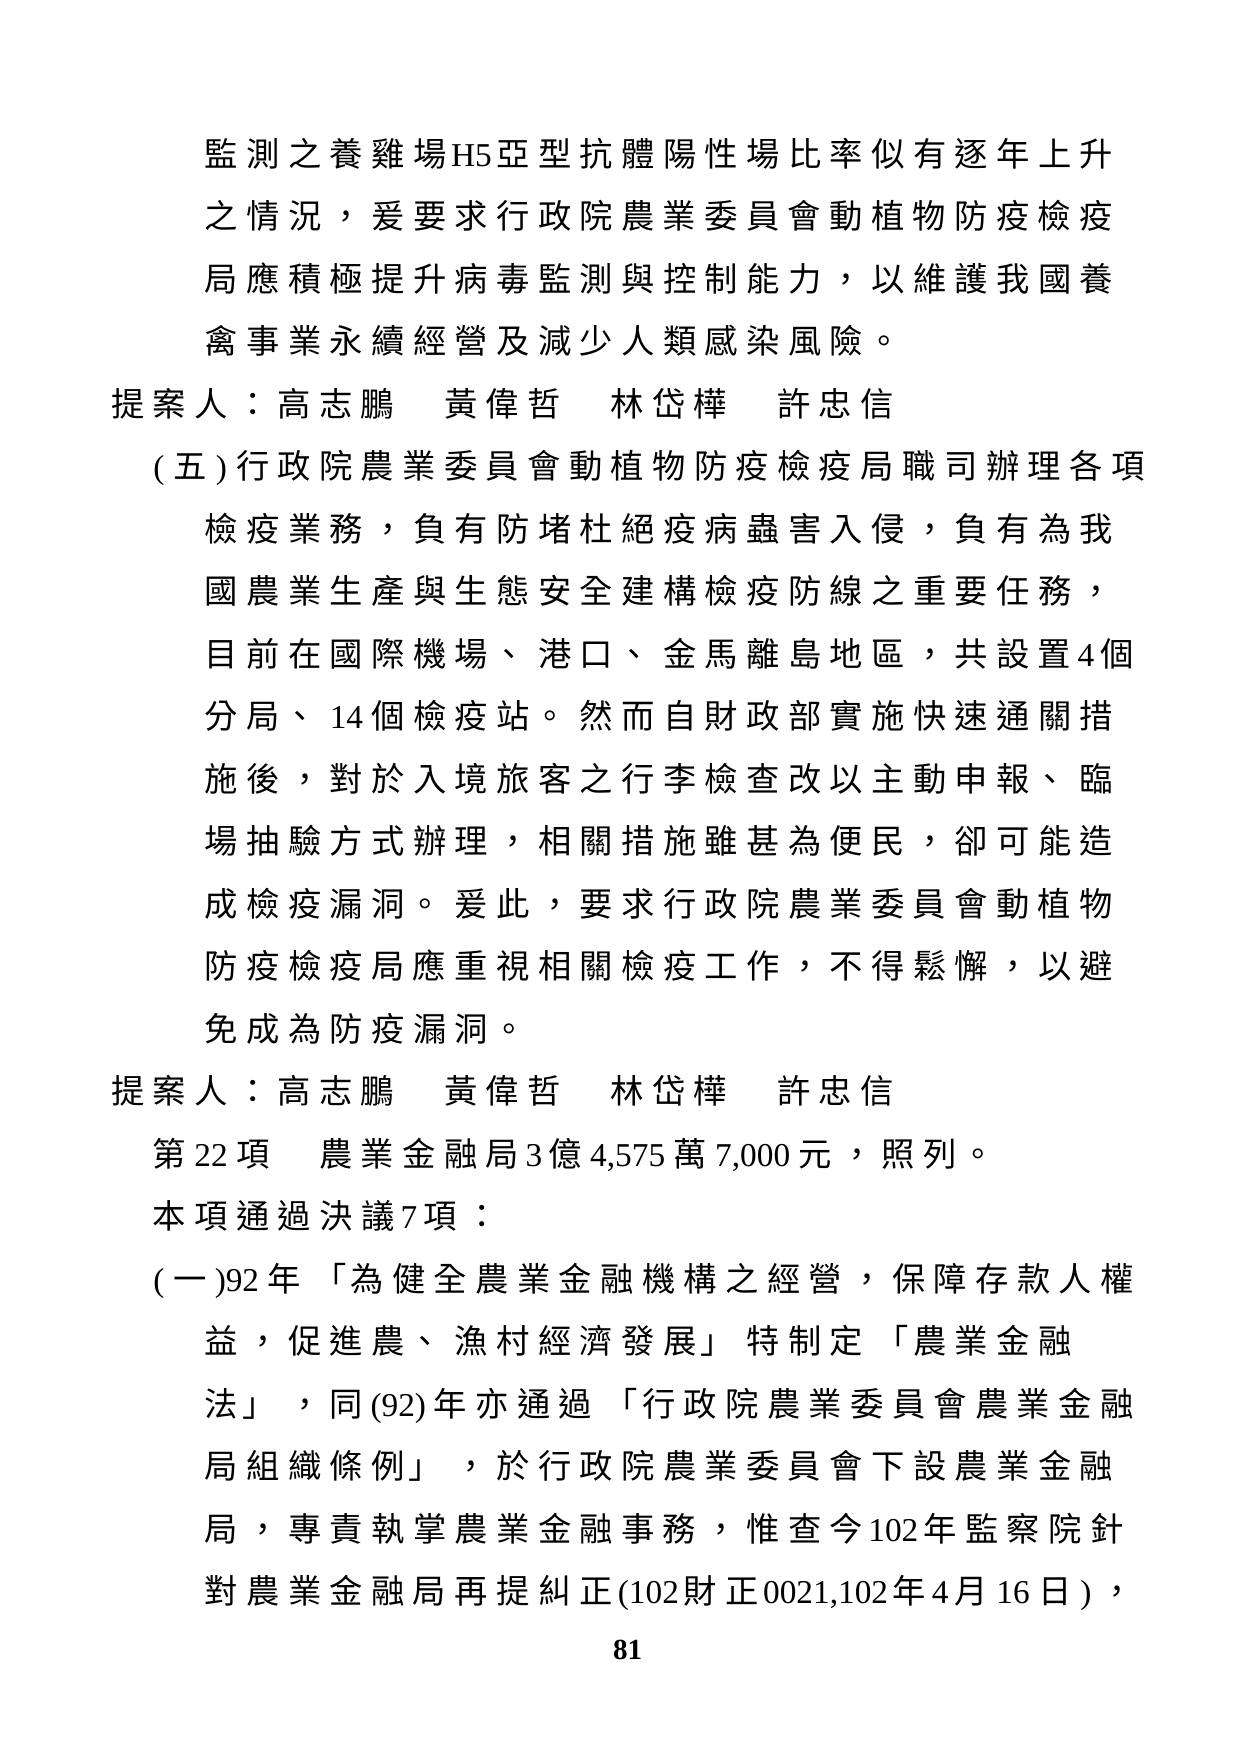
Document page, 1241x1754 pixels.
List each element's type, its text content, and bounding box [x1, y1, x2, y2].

text (五)行政院農業委員會動植物防疫檢疫局職司辦理各項檢疫業務，負有防堵杜絕疫病蟲害入侵，負有為我國農業生產與生態安全建構檢疫防線之重要任務，目前在國際機場、港口、金馬離島地區，共設置4個分局、14個檢疫站。然而自財政部實施快速通關措施後，對於入境旅客之行李檢查改以主動申報、臨場抽驗方式辦理，相關措施雖甚為便民，卻可能造成檢疫漏洞。爰此，要求行政院農業委員會動植物防疫檢疫局應重視相關檢疫工作，不得鬆懈，以避免成為防疫漏洞。 [141, 423, 1148, 1048]
text 提案人：高志鵬 黃偉哲 林岱樺 許忠信 [107, 1048, 1044, 1110]
text 本項通過決議7項： [141, 1173, 1148, 1235]
text 提案人：高志鵬 黃偉哲 林岱樺 許忠信 [107, 360, 1044, 423]
text (一)92年「為健全農業金融機構之經營，保障存款人權益，促進農、漁村經濟發展」特制定「農業金融法」，同(92)年亦通過「行政院農業委員會農業金融局組織條例」，於行政院農業委員會下設農業金融局，專責執掌農業金融事務，惟查今102年監察院針對農業金融局再提糾正(102財正0021,102年4月16日)， [141, 1235, 1148, 1610]
text 第22項 農業金融局3億4,575萬7,000元，照列。 [141, 1110, 1148, 1173]
text 監測之養雞場H5亞型抗體陽性場比率似有逐年上升之情況，爰要求行政院農業委員會動植物防疫檢疫局應積極提升病毒監測與控制能力，以維護我國養禽事業永續經營及減少人類感染風險。 [141, 110, 1148, 360]
